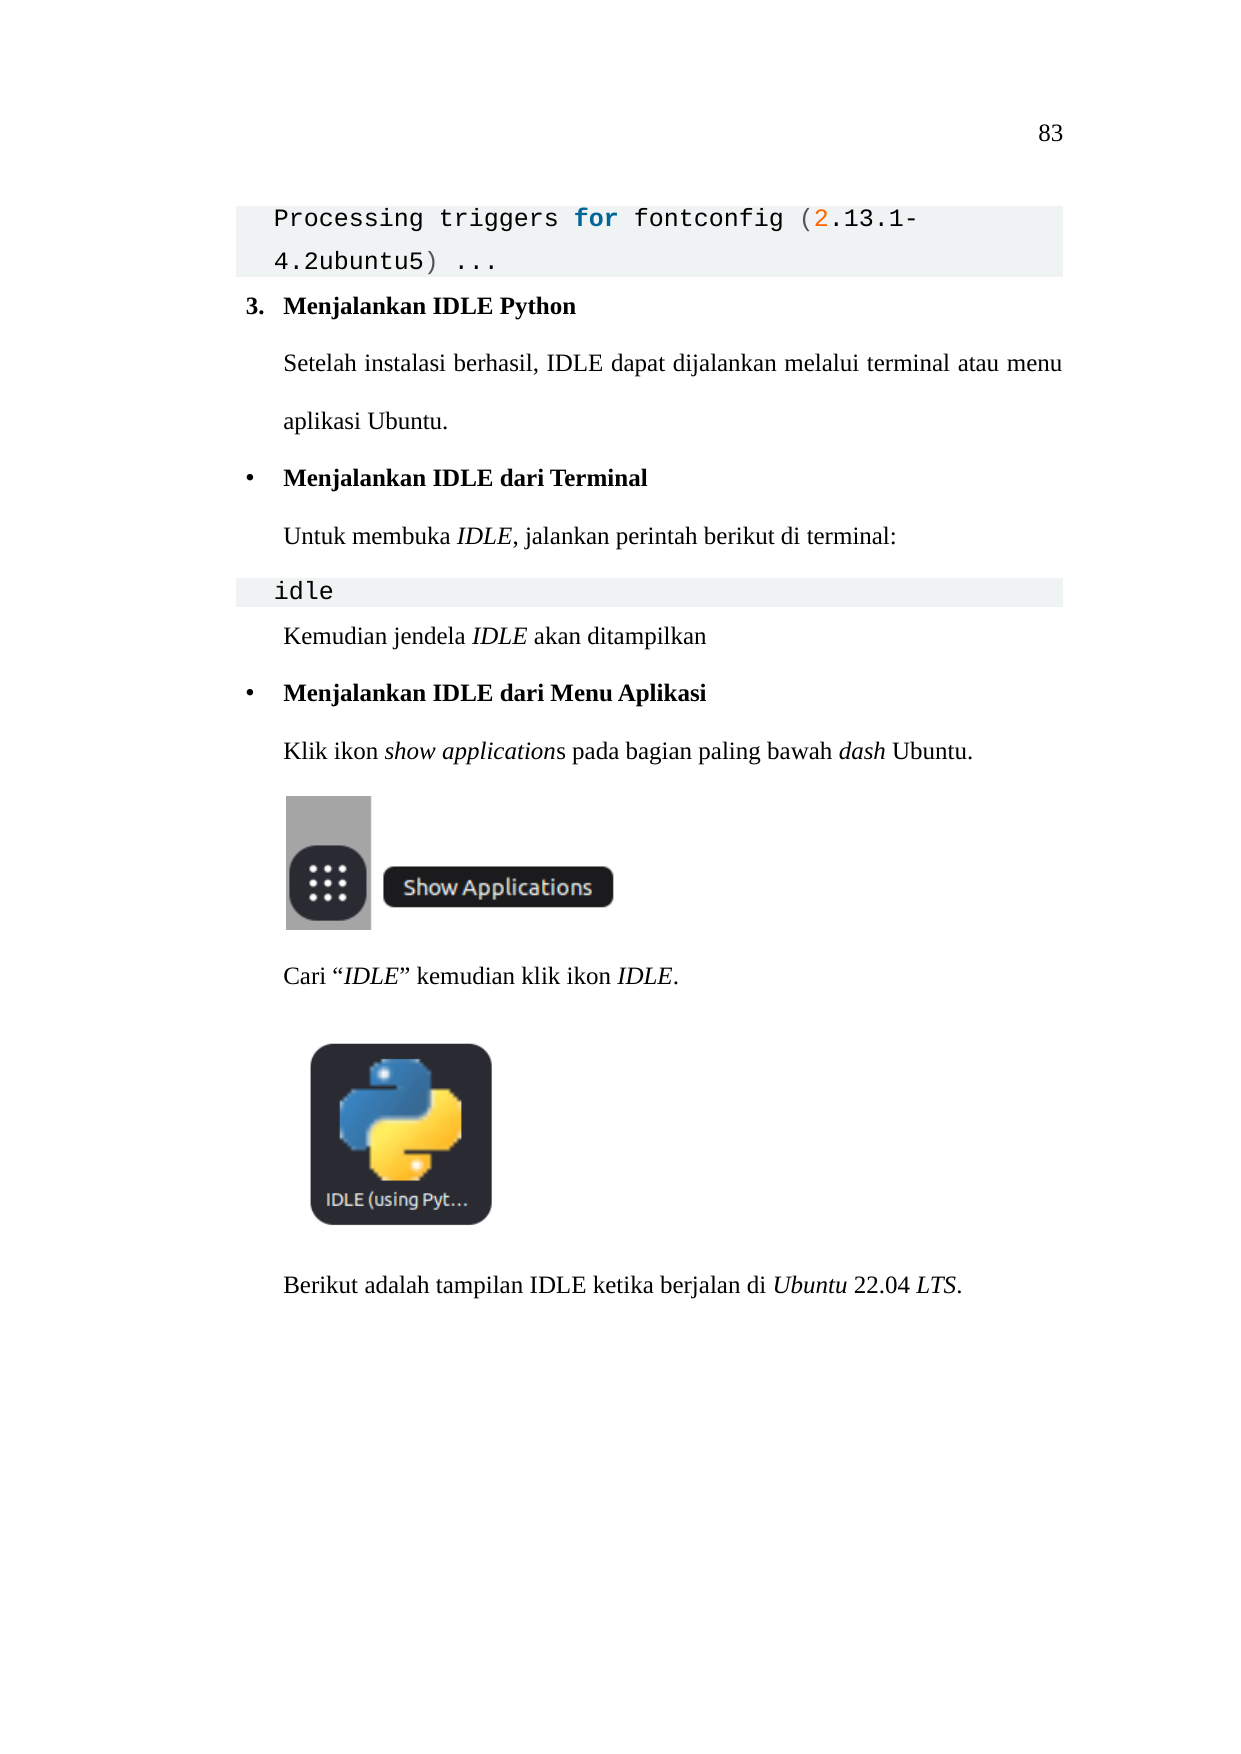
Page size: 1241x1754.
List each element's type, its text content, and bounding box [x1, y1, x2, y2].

picture [286, 1021, 516, 1239]
list Menjalankan IDLE Python [246, 291, 1063, 320]
list Cari “IDLE” kemudian klik ikon IDLE. [246, 961, 1063, 990]
list Kemudian jendela IDLE akan ditampilkan [246, 621, 1063, 650]
list Menjalankan IDLE dari Terminal [246, 463, 1063, 492]
list Berikut adalah tampilan IDLE ketika berjalan di Ubuntu 22.04 LTS. [246, 1270, 1063, 1299]
list Klik ikon show applications pada bagian paling bawah dash Ubuntu. [246, 736, 1063, 765]
text Processing triggers for fontconfig (2.13.1- [236, 206, 1063, 234]
list idle [236, 578, 1063, 607]
text 4.2ubuntu5) ... [236, 248, 1063, 277]
list Untuk membuka IDLE, jalankan perintah berikut di terminal: [246, 521, 1063, 550]
picture [286, 796, 652, 930]
list Setelah instalasi berhasil, IDLE dapat dijalankan melalui terminal atau menu aplikasi Ubuntu. [246, 348, 1063, 435]
list Menjalankan IDLE dari Menu Aplikasi [246, 678, 1063, 707]
